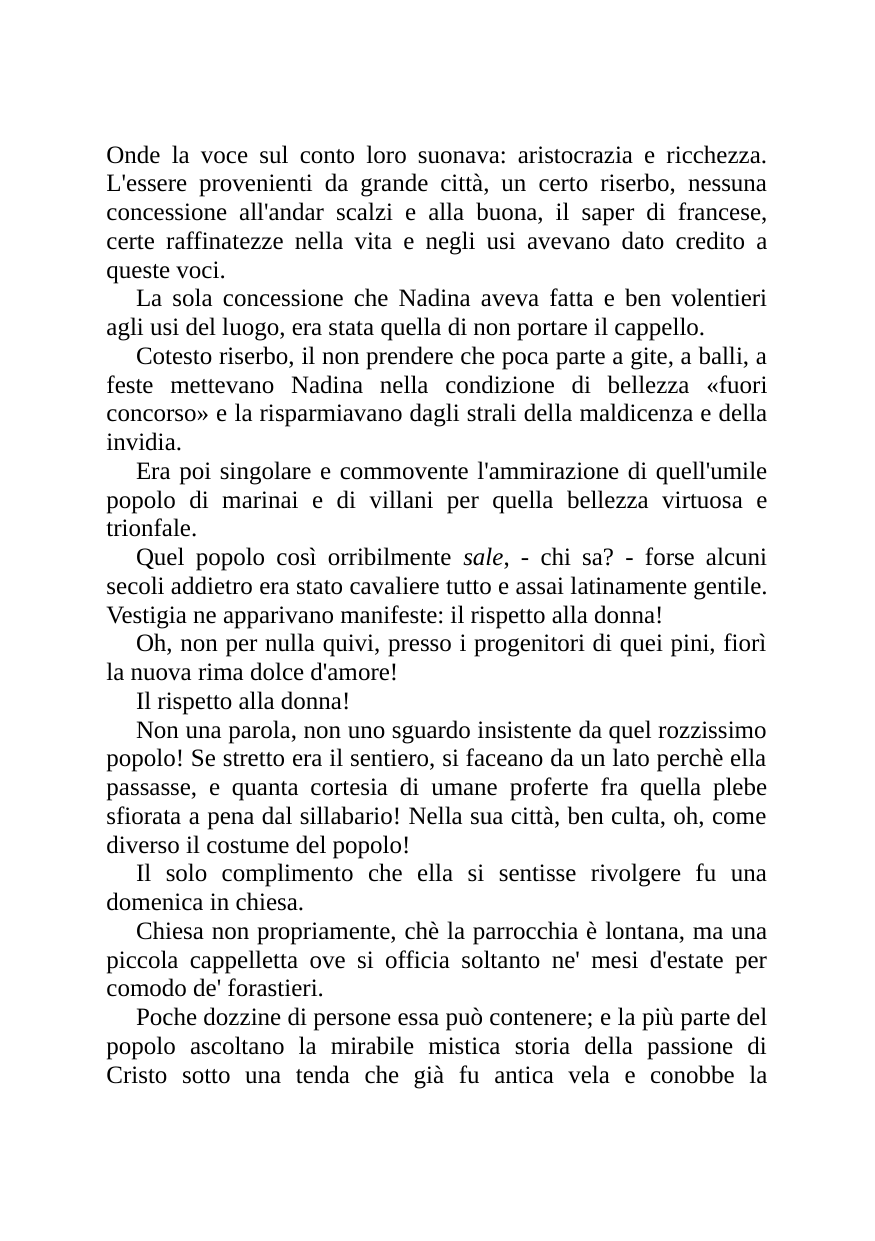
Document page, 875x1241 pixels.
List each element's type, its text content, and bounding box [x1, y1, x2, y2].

text Onde la voce sul conto loro suonava: aristocrazia e ricchezza. L'essere provenienti da grande città, un certo riserbo, nessuna concessione all'andar scalzi e alla buona, il saper di francese, certe raffinatezze nella vita e negli usi avevano dato credito a queste voci. [106, 140, 768, 283]
text Il rispetto alla donna! [106, 686, 768, 715]
text Non una parola, non uno sguardo insistente da quel rozzissimo popolo! Se stretto era il sentiero, si faceano da un lato perchè ella passasse, e quanta cortesia di umane proferte fra quella plebe sfiorata a pena dal sillabario! Nella sua città, ben culta, oh, come diverso il costume del popolo! [106, 715, 768, 858]
text Quel popolo così orribilmente sale, - chi sa? - forse alcuni secoli addietro era stato cavaliere tutto e assai latinamente gentile. Vestigia ne apparivano manifeste: il rispetto alla donna! [106, 542, 768, 628]
text Cotesto riserbo, il non prendere che poca parte a gite, a balli, a feste mettevano Nadina nella condizione di bellezza «fuori concorso» e la risparmiavano dagli strali della maldicenza e della invidia. [106, 341, 768, 456]
text La sola concessione che Nadina aveva fatta e ben volentieri agli usi del luogo, era stata quella di non portare il cappello. [106, 283, 768, 341]
text Era poi singolare e commovente l'ammirazione di quell'umile popolo di marinai e di villani per quella bellezza virtuosa e trionfale. [106, 456, 768, 542]
text Oh, non per nulla quivi, presso i progenitori di quei pini, fiorì la nuova rima dolce d'amore! [106, 628, 768, 686]
text Poche dozzine di persone essa può contenere; e la più parte del popolo ascoltano la mirabile mistica storia della passione di Cristo sotto una tenda che già fu antica vela e conobbe la [106, 1002, 768, 1088]
text Chiesa non propriamente, chè la parrocchia è lontana, ma una piccola cappelletta ove si officia soltanto ne' mesi d'estate per comodo de' forastieri. [106, 916, 768, 1002]
text Il solo complimento che ella si sentisse rivolgere fu una domenica in chiesa. [106, 858, 768, 916]
